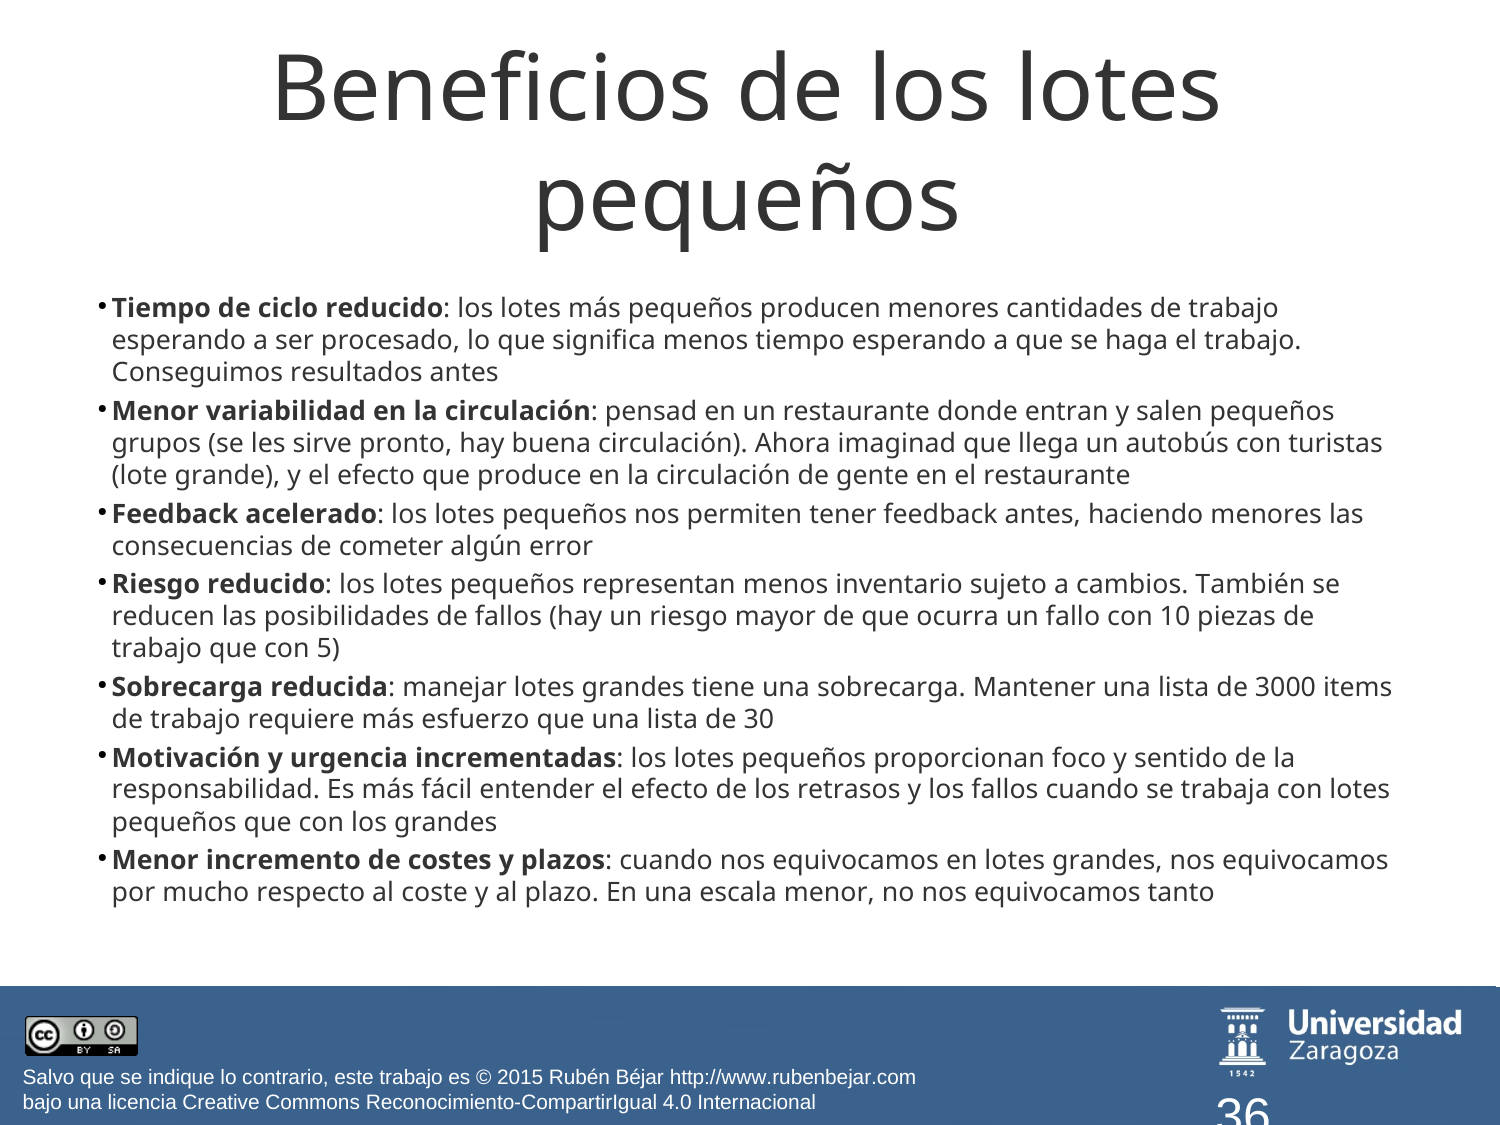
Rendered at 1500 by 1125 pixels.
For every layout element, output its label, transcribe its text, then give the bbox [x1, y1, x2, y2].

list Tiempo de ciclo reducido: los lotes más pequeños producen menores cantidades de trabajo esperando a ser procesado, lo que significa menos tiempo esperando a que se haga el trabajo. Conseguimos resultados antes Menor variabilidad en la circulación: pensad en un restaurante donde entran y salen pequeños grupos (se les sirve pronto, hay buena circulación). Ahora imaginad que llega un autobús con turistas (lote grande), y el efecto que produce en la circulación de gente en el restaurante Feedback acelerado: los lotes pequeños nos permiten tener feedback antes, haciendo menores las consecuencias de cometer algún error Riesgo reducido: los lotes pequeños representan menos inventario sujeto a cambios. También se reducen las posibilidades de fallos (hay un riesgo mayor de que ocurra un fallo con 10 piezas de trabajo que con 5) Sobrecarga reducida: manejar lotes grandes tiene una sobrecarga. Mantener una lista de 3000 items de trabajo requiere más esfuerzo que una lista de 30 Motivación y urgencia incrementadas: los lotes pequeños proporcionan foco y sentido de la responsabilidad. Es más fácil entender el efecto de los retrasos y los fallos cuando se trabaja con lotes pequeños que con los grandes Menor incremento de costes y plazos: cuando nos equivocamos en lotes grandes, nos equivocamos por mucho respecto al coste y al plazo. En una escala menor, no nos equivocamos tanto [82, 283, 1418, 957]
title Beneficios de los lotes pequeños [74, 21, 1420, 257]
picture [1250, 1114, 1264, 1125]
picture [0, 986, 1500, 1125]
